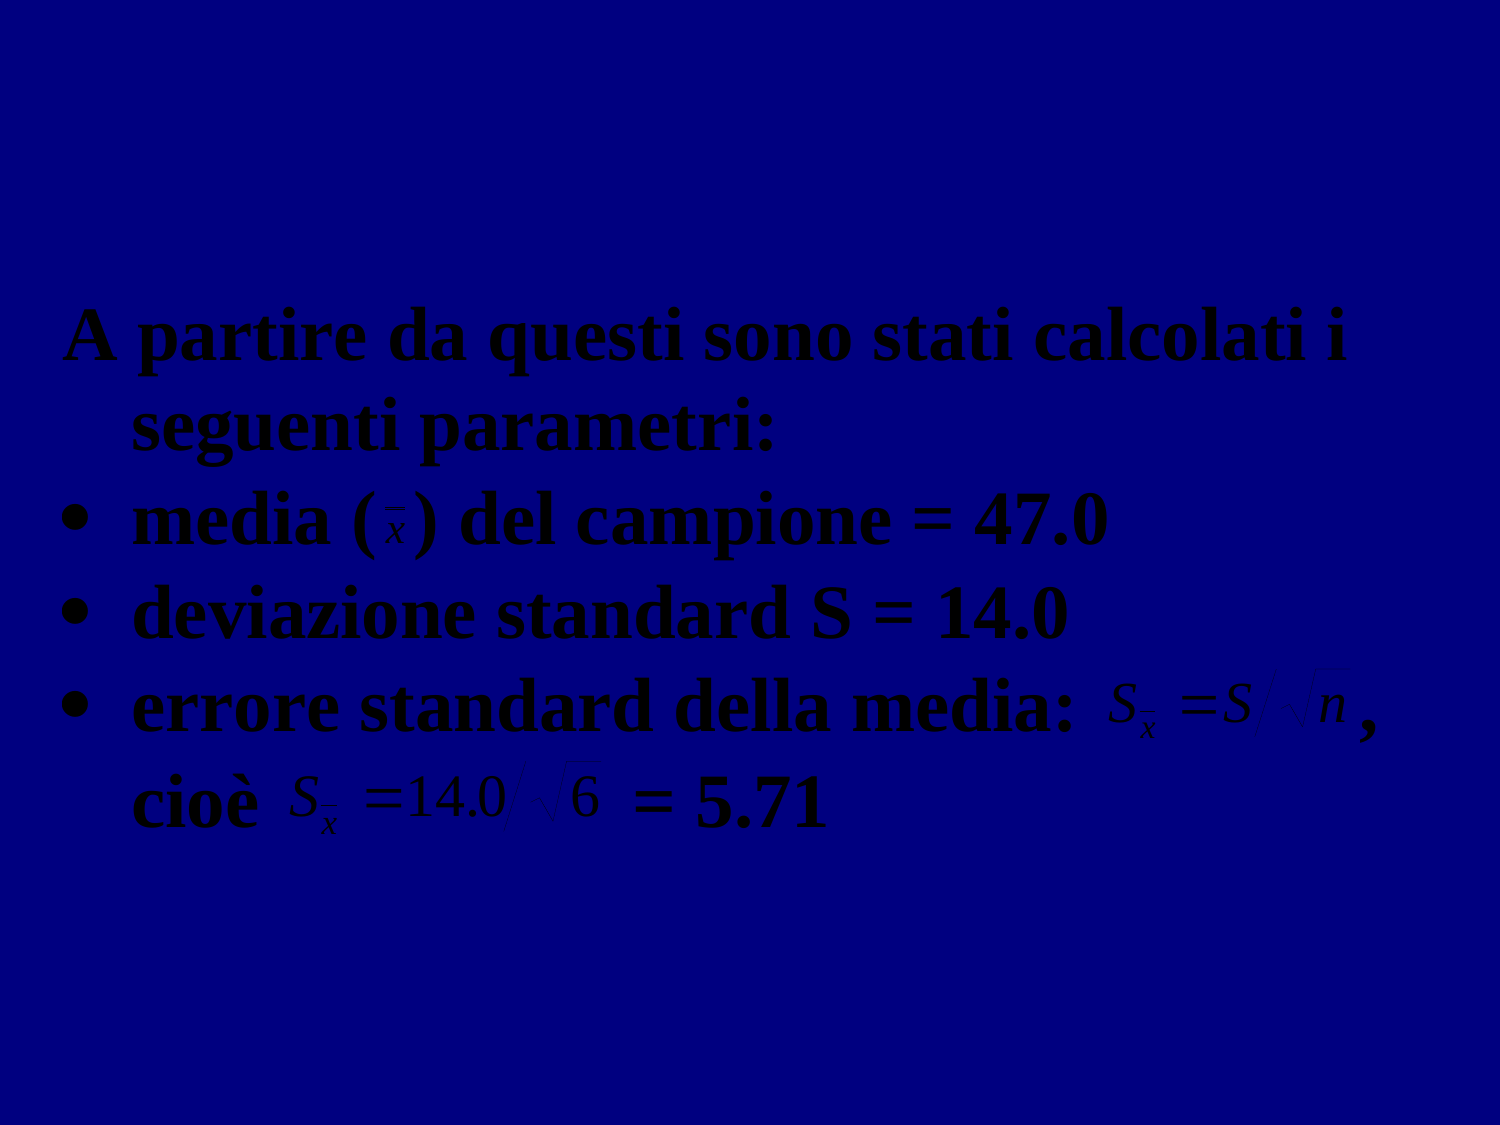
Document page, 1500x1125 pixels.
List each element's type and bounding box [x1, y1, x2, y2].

chart [62, 287, 1500, 847]
